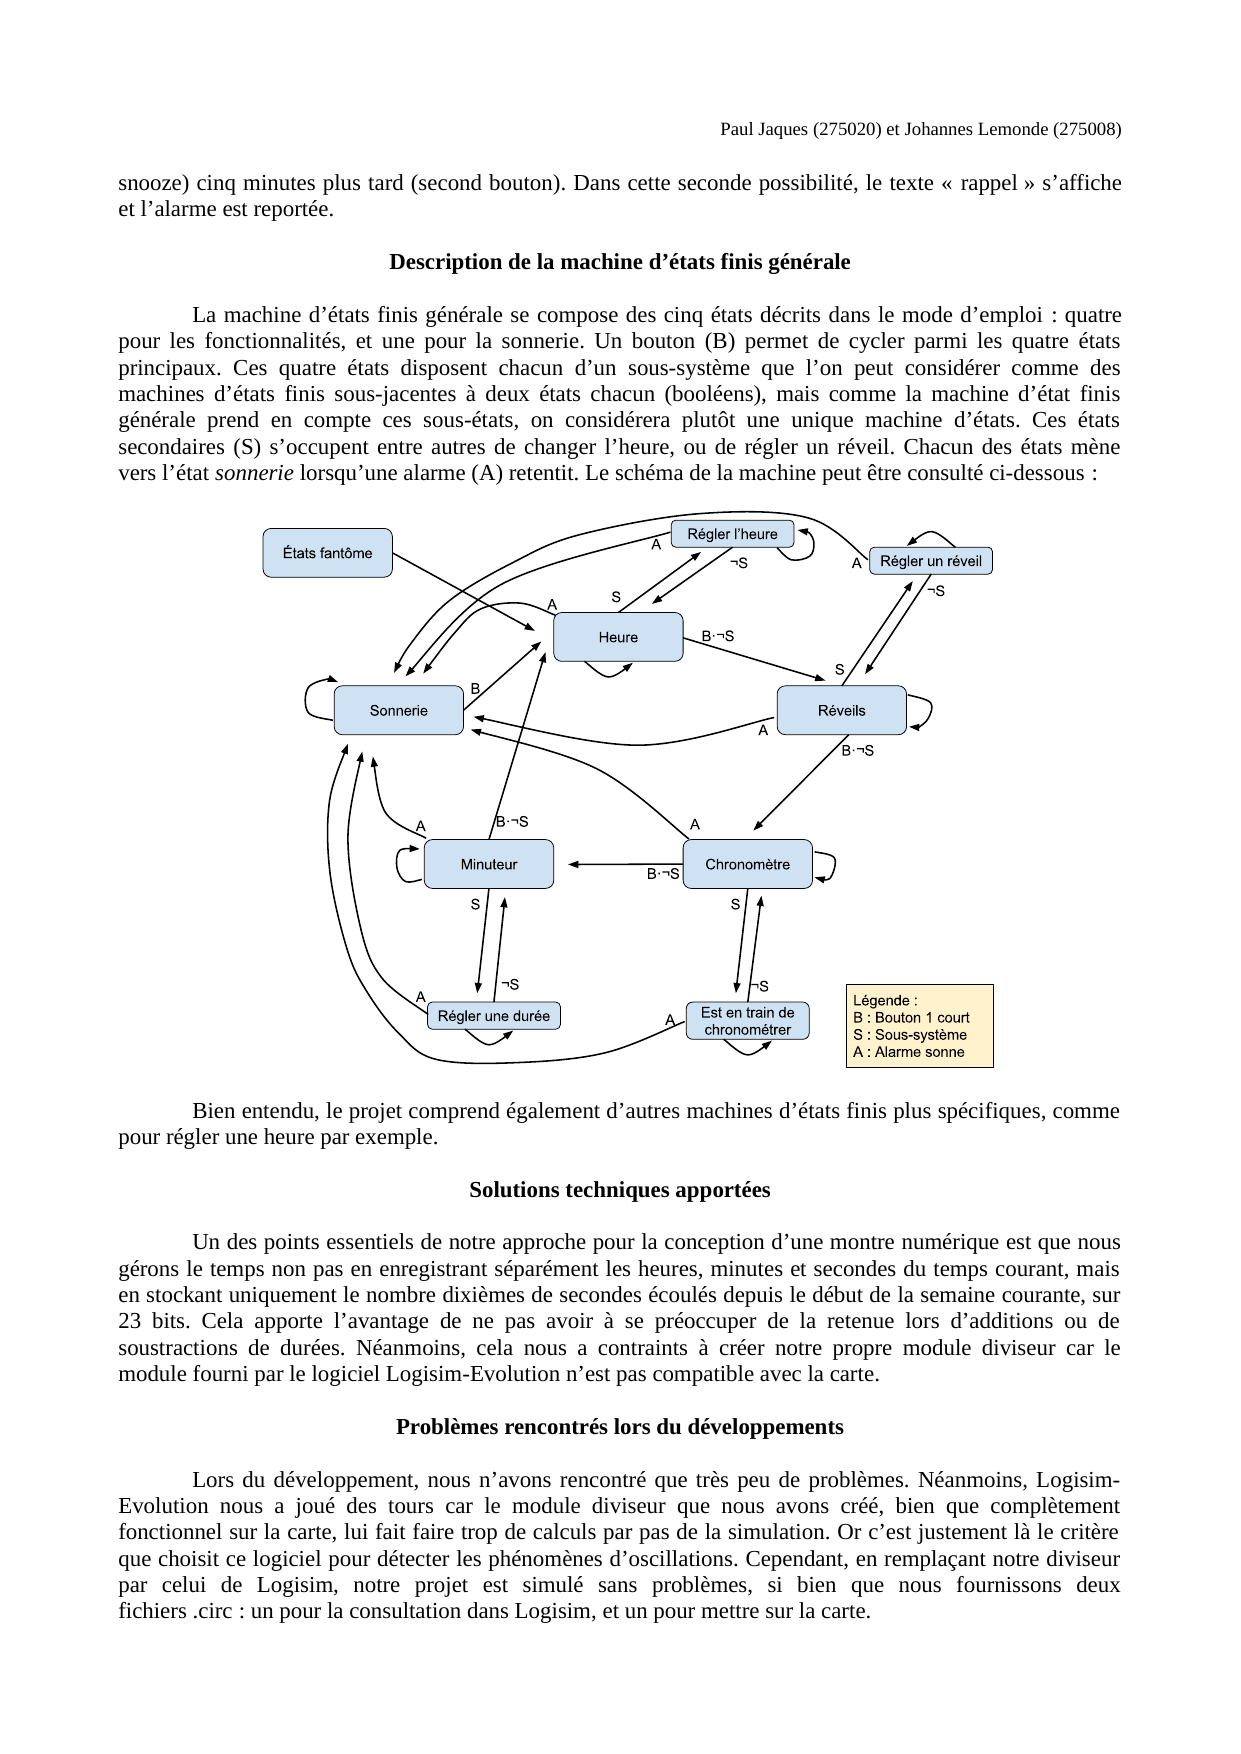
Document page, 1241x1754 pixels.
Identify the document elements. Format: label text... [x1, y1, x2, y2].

text Description de la machine d’états finis générale [118, 248, 1122, 274]
text Un des points essentiels de notre approche pour la conception d’une montre numérique est que nous gérons le temps non pas en enregistrant séparément les heures, minutes et secondes du temps courant, mais en stockant uniquement le nombre dixièmes de secondes écoulés depuis le début de la semaine courante, sur 23 bits. Cela apporte l’avantage de ne pas avoir à se préoccuper de la retenue lors d’additions ou de soustractions de durées. Néanmoins, cela nous a contraints à créer notre propre module diviseur car le module fourni par le logiciel Logisim-Evolution n’est pas compatible avec la carte. [118, 1228, 1122, 1387]
text Solutions techniques apportées [118, 1176, 1122, 1202]
text Problèmes rencontrés lors du développements [118, 1413, 1122, 1439]
text Bien entendu, le projet comprend également d’autres machines d’états finis plus spécifiques, comme pour régler une heure par exemple. [118, 1097, 1122, 1149]
text La machine d’états finis générale se compose des cinq états décrits dans le mode d’emploi : quatre pour les fonctionnalités, et une pour la sonnerie. Un bouton (B) permet de cycler parmi les quatre états principaux. Ces quatre états disposent chacun d’un sous-système que l’on peut considérer comme des machines d’états finis sous-jacentes à deux états chacun (booléens), mais comme la machine d’état finis générale prend en compte ces sous-états, on considérera plutôt une unique machine d’états. Ces états secondaires (S) s’occupent entre autres de changer l’heure, ou de régler un réveil. Chacun des états mène vers l’état sonnerie lorsqu’une alarme (A) retentit. Le schéma de la machine peut être consulté ci-dessous : [118, 301, 1122, 485]
text snooze) cinq minutes plus tard (second bouton). Dans cette seconde possibilité, le texte « rappel » s’affiche et l’alarme est reportée. [118, 169, 1122, 222]
text Lors du développement, nous n’avons rencontré que très peu de problèmes. Néanmoins, Logisim-Evolution nous a joué des tours car le module diviseur que nous avons créé, bien que complètement fonctionnel sur la carte, lui fait faire trop de calculs par pas de la simulation. Or c’est justement là le critère que choisit ce logiciel pour détecter les phénomènes d’oscillations. Cependant, en remplaçant notre diviseur par celui de Logisim, notre projet est simulé sans problèmes, si bien que nous fournissons deux fichiers .circ : un pour la consultation dans Logisim, et un pour mettre sur la carte. [118, 1466, 1122, 1624]
